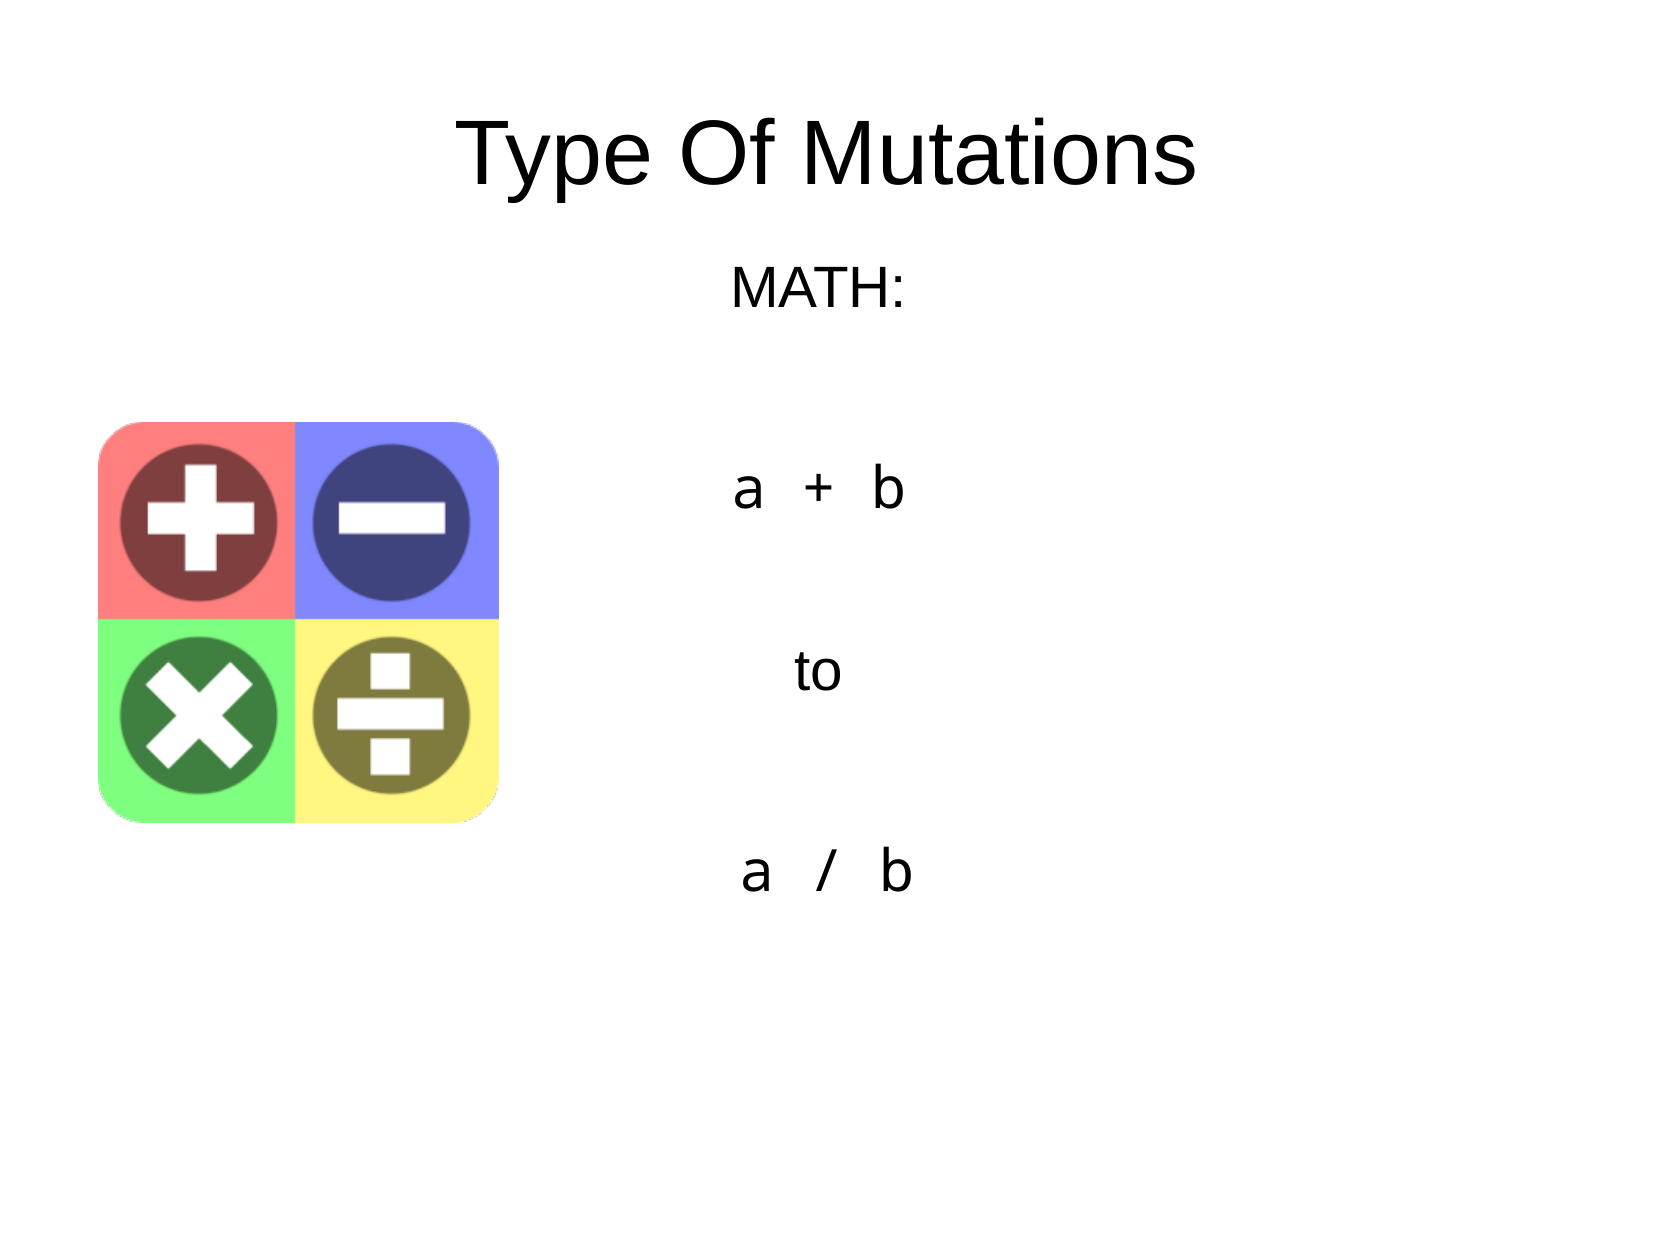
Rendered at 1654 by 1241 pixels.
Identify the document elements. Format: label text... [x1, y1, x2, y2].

picture [98, 422, 499, 823]
list MATH: a + b to a / b [82, 254, 1571, 1135]
title Type Of Mutations [82, 49, 1571, 254]
